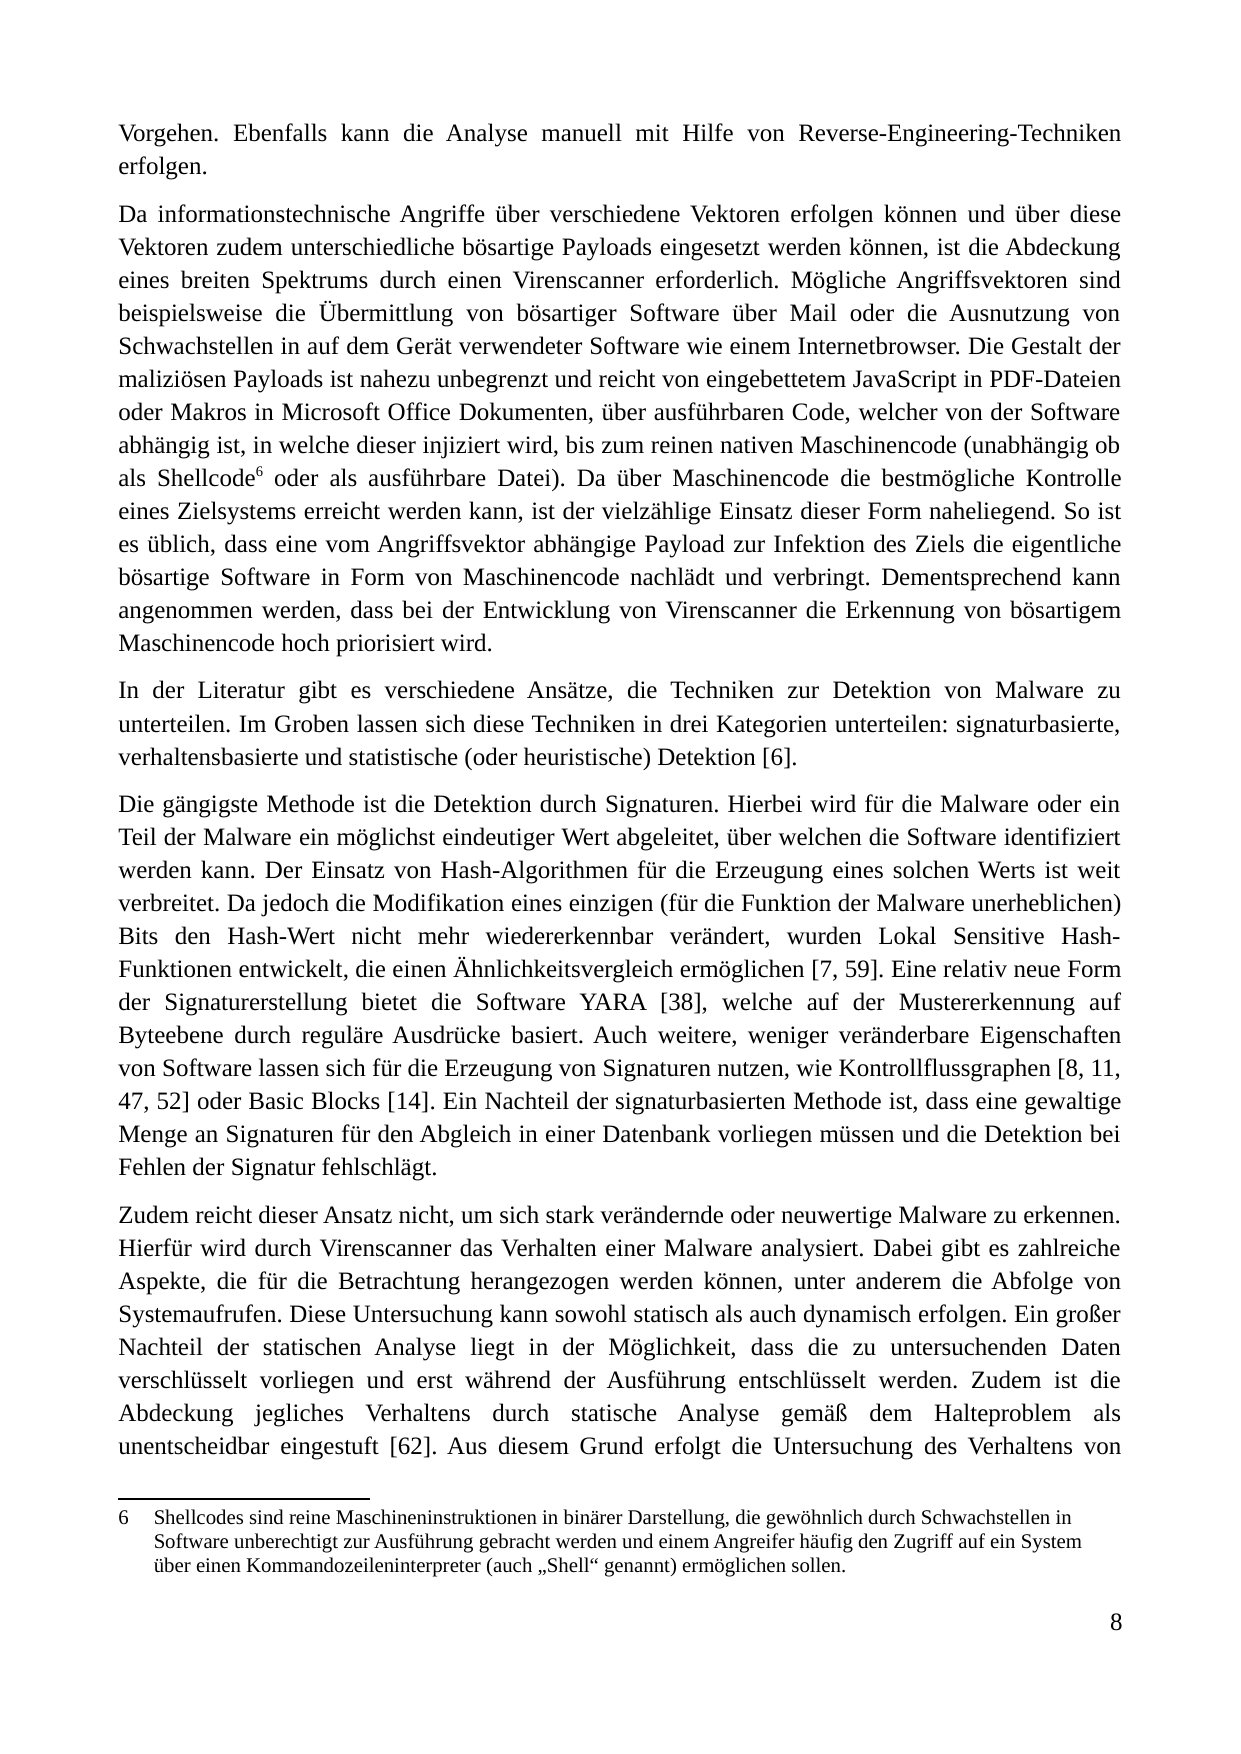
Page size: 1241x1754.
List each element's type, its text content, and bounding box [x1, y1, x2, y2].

text Shellcodes sind reine Maschineninstruktionen in binärer Darstellung, die gewöhnlich durch Schwachstellen in Software unberechtigt zur Ausführung gebracht werden und einem Angreifer häufig den Zugriff auf ein System über einen Kommandozeileninterpreter (auch „Shell“ genannt) ermöglichen sollen. [118, 1505, 1122, 1577]
text In der Literatur gibt es verschiedene Ansätze, die Techniken zur Detektion von Malware zu unterteilen. Im Groben lassen sich diese Techniken in drei Kategorien unterteilen: signaturbasierte, verhaltensbasierte und statistische (oder heuristische) Detektion [6]. [118, 676, 1122, 770]
text Vorgehen. Ebenfalls kann die Analyse manuell mit Hilfe von Reverse-Engineering-Techniken erfolgen. [118, 118, 1122, 180]
text Da informationstechnische Angriffe über verschiedene Vektoren erfolgen können und über diese Vektoren zudem unterschiedliche bösartige Payloads eingesetzt werden können, ist die Abdeckung eines breiten Spektrums durch einen Virenscanner erforderlich. Mögliche Angriffsvektoren sind beispielsweise die Übermittlung von bösartiger Software über Mail oder die Ausnutzung von Schwachstellen in auf dem Gerät verwendeter Software wie einem Internetbrowser. Die Gestalt der maliziösen Payloads ist nahezu unbegrenzt und reicht von eingebettetem JavaScript in PDF-Dateien oder Makros in Microsoft Office Dokumenten, über ausführbaren Code, welcher von der Software abhängig ist, in welche dieser injiziert wird, bis zum reinen nativen Maschinencode (unabhängig ob als Shellcode oder als ausführbare Datei). Da über Maschinencode die bestmögliche Kontrolle eines Zielsystems erreicht werden kann, ist der vielzählige Einsatz dieser Form naheliegend. So ist es üblich, dass eine vom Angriffsvektor abhängige Payload zur Infektion des Ziels die eigentliche bösartige Software in Form von Maschinencode nachlädt und verbringt. Dementsprechend kann angenommen werden, dass bei der Entwicklung von Virenscanner die Erkennung von bösartigem Maschinencode hoch priorisiert wird. [118, 199, 1122, 657]
text Die gängigste Methode ist die Detektion durch Signaturen. Hierbei wird für die Malware oder ein Teil der Malware ein möglichst eindeutiger Wert abgeleitet, über welchen die Software identifiziert werden kann. Der Einsatz von Hash-Algorithmen für die Erzeugung eines solchen Werts ist weit verbreitet. Da jedoch die Modifikation eines einzigen (für die Funktion der Malware unerheblichen) Bits den Hash-Wert nicht mehr wiedererkennbar verändert, wurden Lokal Sensitive Hash-Funktionen entwickelt, die einen Ähnlichkeitsvergleich ermöglichen [7, 59]. Eine relativ neue Form der Signaturerstellung bietet die Software YARA [38], welche auf der Mustererkennung auf Byteebene durch reguläre Ausdrücke basiert. Auch weitere, weniger veränderbare Eigenschaften von Software lassen sich für die Erzeugung von Signaturen nutzen, wie Kontrollflussgraphen [8, 11, 47, 52] oder Basic Blocks [14]. Ein Nachteil der signaturbasierten Methode ist, dass eine gewaltige Menge an Signaturen für den Abgleich in einer Datenbank vorliegen müssen und die Detektion bei Fehlen der Signatur fehlschlägt. [118, 789, 1122, 1181]
text Zudem reicht dieser Ansatz nicht, um sich stark verändernde oder neuwertige Malware zu erkennen. Hierfür wird durch Virenscanner das Verhalten einer Malware analysiert. Dabei gibt es zahlreiche Aspekte, die für die Betrachtung herangezogen werden können, unter anderem die Abfolge von Systemaufrufen. Diese Untersuchung kann sowohl statisch als auch dynamisch erfolgen. Ein großer Nachteil der statischen Analyse liegt in der Möglichkeit, dass die zu untersuchenden Daten verschlüsselt vorliegen und erst während der Ausführung entschlüsselt werden. Zudem ist die Abdeckung jegliches Verhaltens durch statische Analyse gemäß dem Halteproblem als unentscheidbar eingestuft [62]. Aus diesem Grund erfolgt die Untersuchung des Verhaltens von [118, 1200, 1122, 1460]
